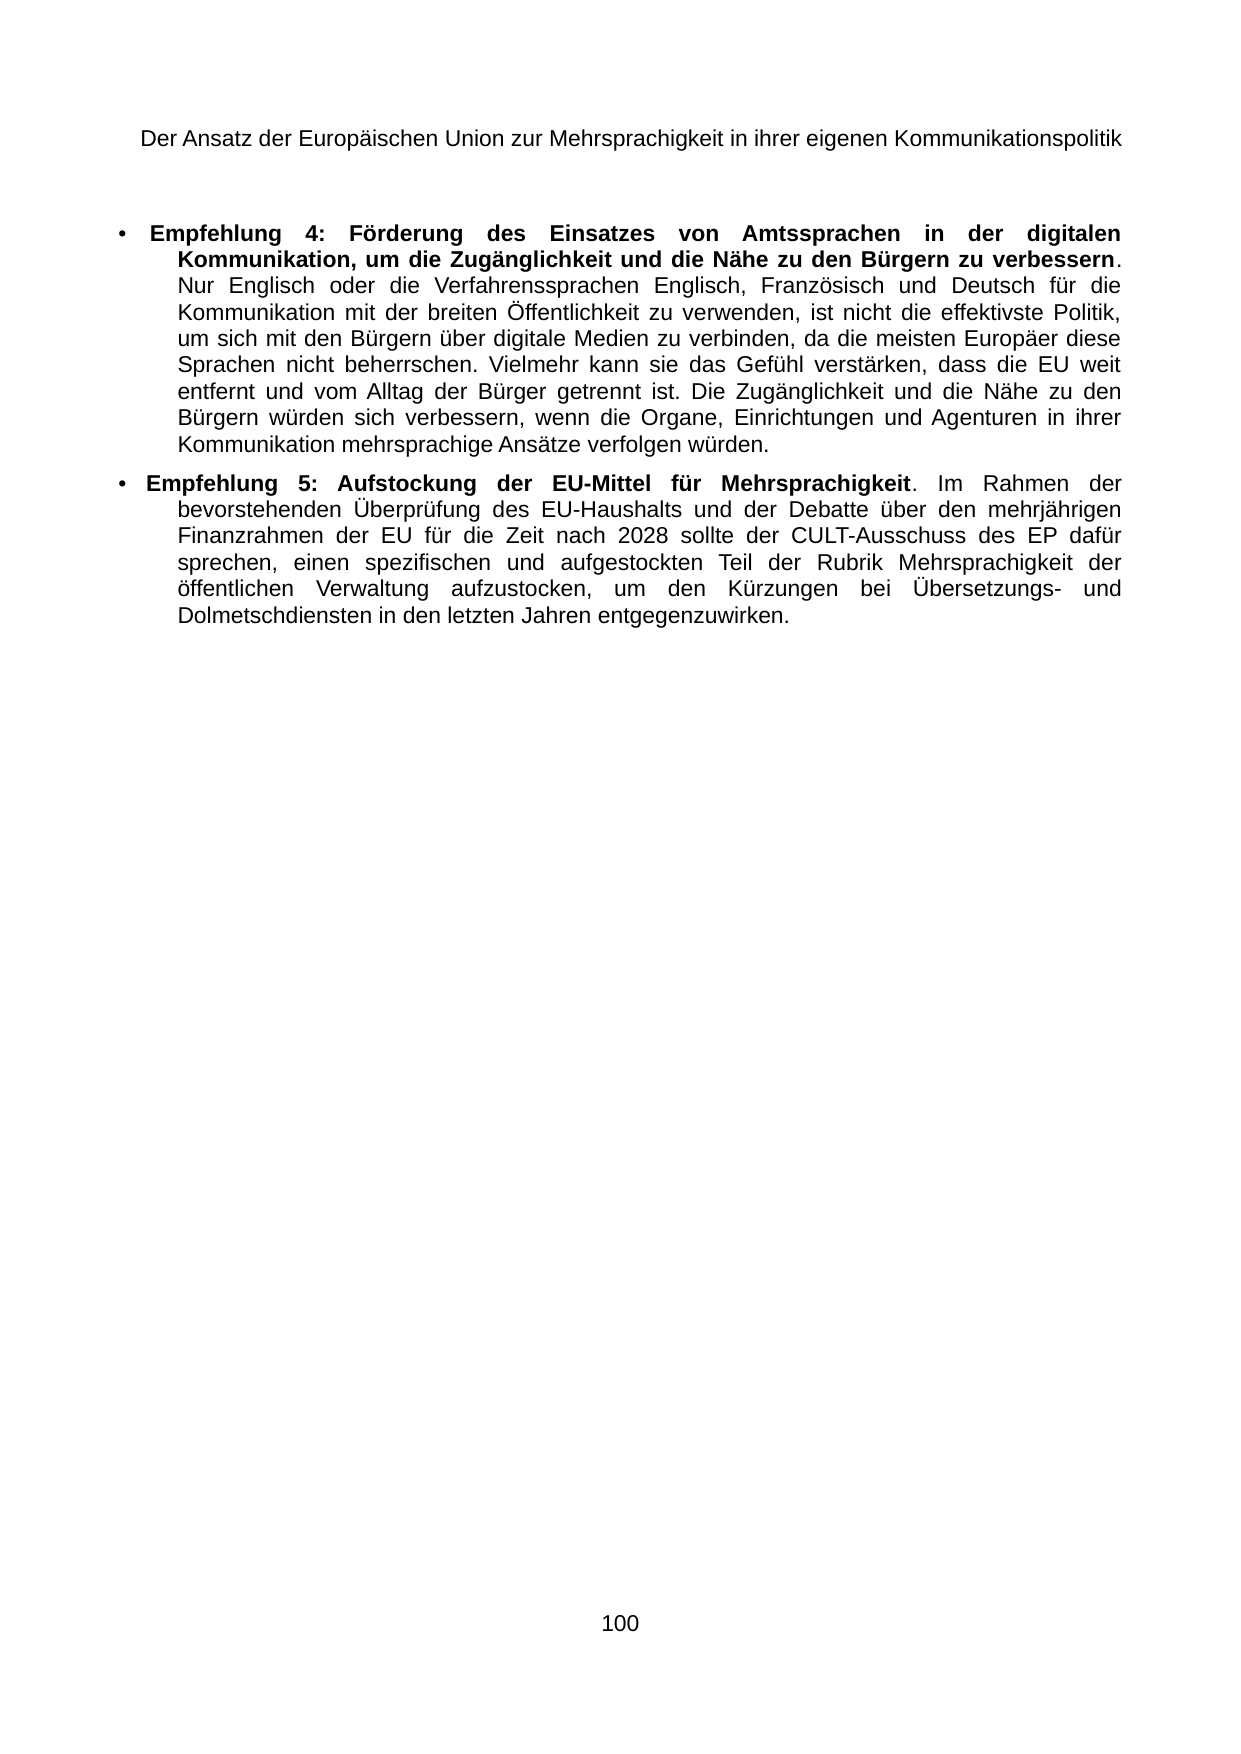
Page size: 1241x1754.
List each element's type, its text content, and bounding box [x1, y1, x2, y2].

text • Empfehlung 4: Förderung des Einsatzes von Amtssprachen in der digitalen Kommunikation, um die Zugänglichkeit und die Nähe zu den Bürgern zu verbessern. Nur Englisch oder die Verfahrenssprachen Englisch, Französisch und Deutsch für die Kommunikation mit der breiten Öffentlichkeit zu verwenden, ist nicht die effektivste Politik, um sich mit den Bürgern über digitale Medien zu verbinden, da die meisten Europäer diese Sprachen nicht beherrschen. Vielmehr kann sie das Gefühl verstärken, dass die EU weit entfernt und vom Alltag der Bürger getrennt ist. Die Zugänglichkeit und die Nähe zu den Bürgern würden sich verbessern, wenn die Organe, Einrichtungen und Agenturen in ihrer Kommunikation mehrsprachige Ansätze verfolgen würden. [118, 220, 1122, 457]
text • Empfehlung 5: Aufstockung der EU-Mittel für Mehrsprachigkeit. Im Rahmen der bevorstehenden Überprüfung des EU-Haushalts und der Debatte über den mehrjährigen Finanzrahmen der EU für die Zeit nach 2028 sollte der CULT-Ausschuss des EP dafür sprechen, einen spezifischen und aufgestockten Teil der Rubrik Mehrsprachigkeit der öffentlichen Verwaltung aufzustocken, um den Kürzungen bei Übersetzungs- und Dolmetschdiensten in den letzten Jahren entgegenzuwirken. [118, 470, 1122, 628]
